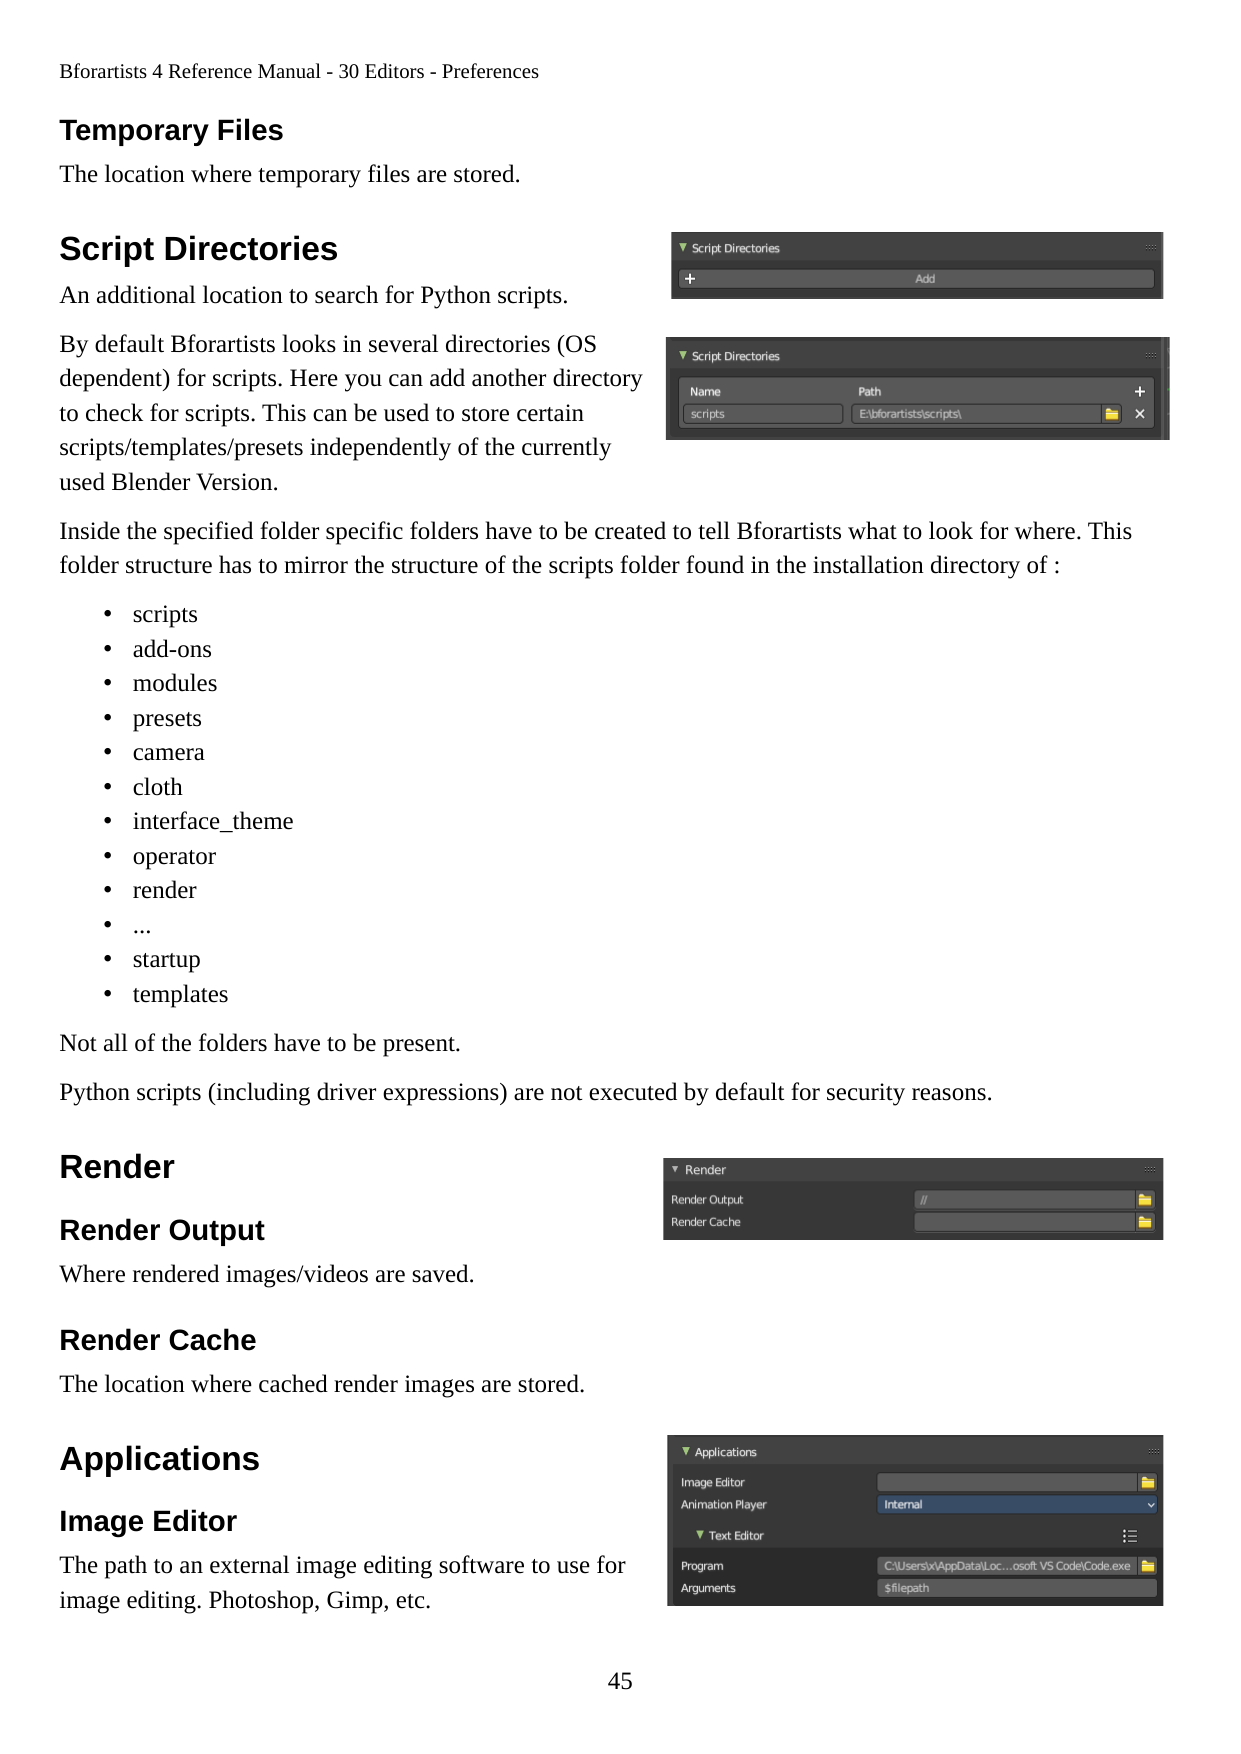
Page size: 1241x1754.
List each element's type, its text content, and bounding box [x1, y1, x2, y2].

text Not all of the folders have to be present. [59, 1028, 1181, 1057]
subtitle Applications [59, 1438, 667, 1477]
subtitle [1164, 1504, 1181, 1538]
text Python scripts (including driver expressions) are not executed by default for security reasons. [59, 1077, 1181, 1106]
list ... [103, 910, 1181, 938]
picture [671, 232, 1164, 299]
list interface_theme [103, 806, 1181, 835]
list templates [103, 979, 1181, 1007]
text The path to an external image editing software to use for image editing. Photoshop, Gimp, etc. [59, 1551, 1181, 1614]
text The location where cached render images are stored. [59, 1369, 1181, 1397]
text An additional location to search for Python scripts. [59, 280, 1181, 309]
list cloth [103, 772, 1181, 801]
text Where rendered images/videos are saved. [59, 1259, 1181, 1287]
text Inside the specified folder specific folders have to be created to tell Bforartists what to look for where. This folder structure has to mirror the structure of the scripts folder found in the installation directory of : [59, 516, 1181, 579]
subtitle Image Editor [59, 1504, 667, 1538]
list operator [103, 841, 1181, 869]
picture [663, 1158, 1164, 1240]
list camera [103, 737, 1181, 766]
subtitle Temporary Files [59, 113, 1181, 146]
list modules [103, 668, 1181, 697]
text The location where temporary files are stored. [59, 159, 1181, 188]
subtitle Render Output [59, 1212, 1181, 1246]
text By default Bforartists looks in several directories (OS dependent) for scripts. Here you can add another directory to check for scripts. This can be used to store certain scripts/templates/presets independently of the currently used Blender Version. [59, 329, 1181, 496]
list presets [103, 703, 1181, 732]
subtitle Render [59, 1147, 1181, 1185]
subtitle [1164, 1438, 1181, 1477]
list render [103, 875, 1181, 904]
list scripts [103, 599, 1181, 628]
subtitle Render Cache [59, 1322, 1181, 1356]
picture [665, 337, 1170, 440]
subtitle Script Directories [59, 229, 1181, 267]
list startup [103, 944, 1181, 973]
picture [667, 1435, 1164, 1606]
list add-ons [103, 634, 1181, 663]
